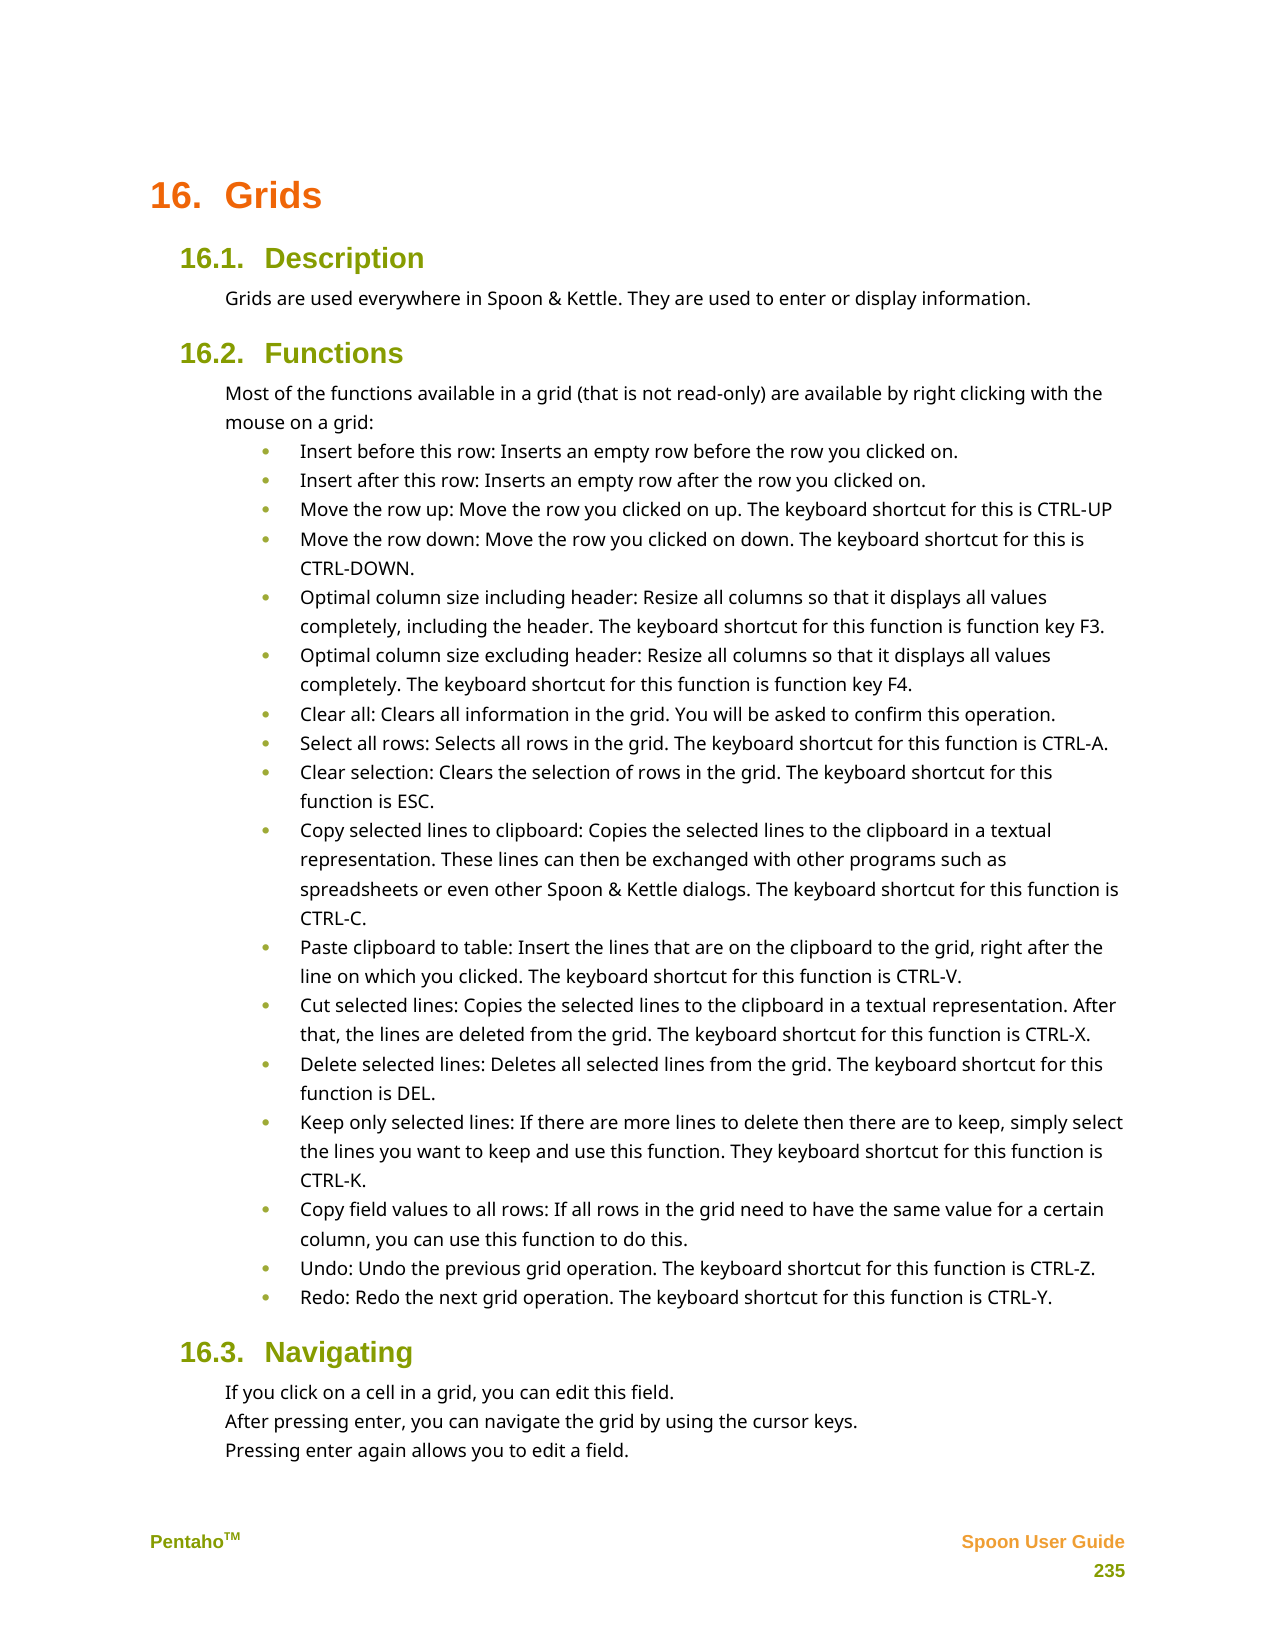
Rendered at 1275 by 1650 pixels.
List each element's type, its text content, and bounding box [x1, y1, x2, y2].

list Undo: Undo the previous grid operation. The keyboard shortcut for this function is CTRL-Z. [262, 1252, 1125, 1281]
subtitle Description [179, 241, 1125, 275]
list Keep only selected lines: If there are more lines to delete then there are to keep, simply select the lines you want to keep and use this function. They keyboard shortcut for this function is CTRL-K. [262, 1106, 1125, 1193]
list Paste clipboard to table: Insert the lines that are on the clipboard to the grid, right after the line on which you clicked. The keyboard shortcut for this function is CTRL-V. [262, 931, 1125, 989]
subtitle Functions [179, 336, 1125, 371]
list Delete selected lines: Deletes all selected lines from the grid. The keyboard shortcut for this function is DEL. [262, 1048, 1125, 1106]
list Insert after this row: Inserts an empty row after the row you clicked on. [262, 464, 1125, 493]
list Optimal column size excluding header: Resize all columns so that it displays all values completely. The keyboard shortcut for this function is function key F4. [262, 639, 1125, 698]
text After pressing enter, you can navigate the grid by using the cursor keys. [225, 1405, 1125, 1434]
subtitle Navigating [179, 1335, 1125, 1370]
list Copy selected lines to clipboard: Copies the selected lines to the clipboard in a textual representation. These lines can then be exchanged with other programs such as spreadsheets or even other Spoon & Kettle dialogs. The keyboard shortcut for this function is CTRL-C. [262, 814, 1125, 931]
subtitle Grids [150, 181, 1125, 216]
text Grids are used everywhere in Spoon & Kettle. They are used to enter or display information. [225, 282, 1125, 311]
list Clear selection: Clears the selection of rows in the grid. The keyboard shortcut for this function is ESC. [262, 756, 1125, 814]
list Redo: Redo the next grid operation. The keyboard shortcut for this function is CTRL-Y. [262, 1281, 1125, 1310]
text Pressing enter again allows you to edit a field. [225, 1434, 1125, 1464]
text If you click on a cell in a grid, you can edit this field. [225, 1376, 1125, 1405]
list Optimal column size including header: Resize all columns so that it displays all values completely, including the header. The keyboard shortcut for this function is function key F3. [262, 581, 1125, 639]
list Insert before this row: Inserts an empty row before the row you clicked on. [262, 435, 1125, 464]
list Move the row up: Move the row you clicked on up. The keyboard shortcut for this is CTRL-UP [262, 493, 1125, 523]
list Move the row down: Move the row you clicked on down. The keyboard shortcut for this is CTRL-DOWN. [262, 523, 1125, 581]
list Copy field values to all rows: If all rows in the grid need to have the same value for a certain column, you can use this function to do this. [262, 1193, 1125, 1252]
list Cut selected lines: Copies the selected lines to the clipboard in a textual representation. After that, the lines are deleted from the grid. The keyboard shortcut for this function is CTRL-X. [262, 989, 1125, 1048]
text Most of the functions available in a grid (that is not read-only) are available by right clicking with the mouse on a grid: [225, 377, 1125, 435]
list Select all rows: Selects all rows in the grid. The keyboard shortcut for this function is CTRL-A. [262, 727, 1125, 756]
list Clear all: Clears all information in the grid. You will be asked to confirm this operation. [262, 698, 1125, 727]
